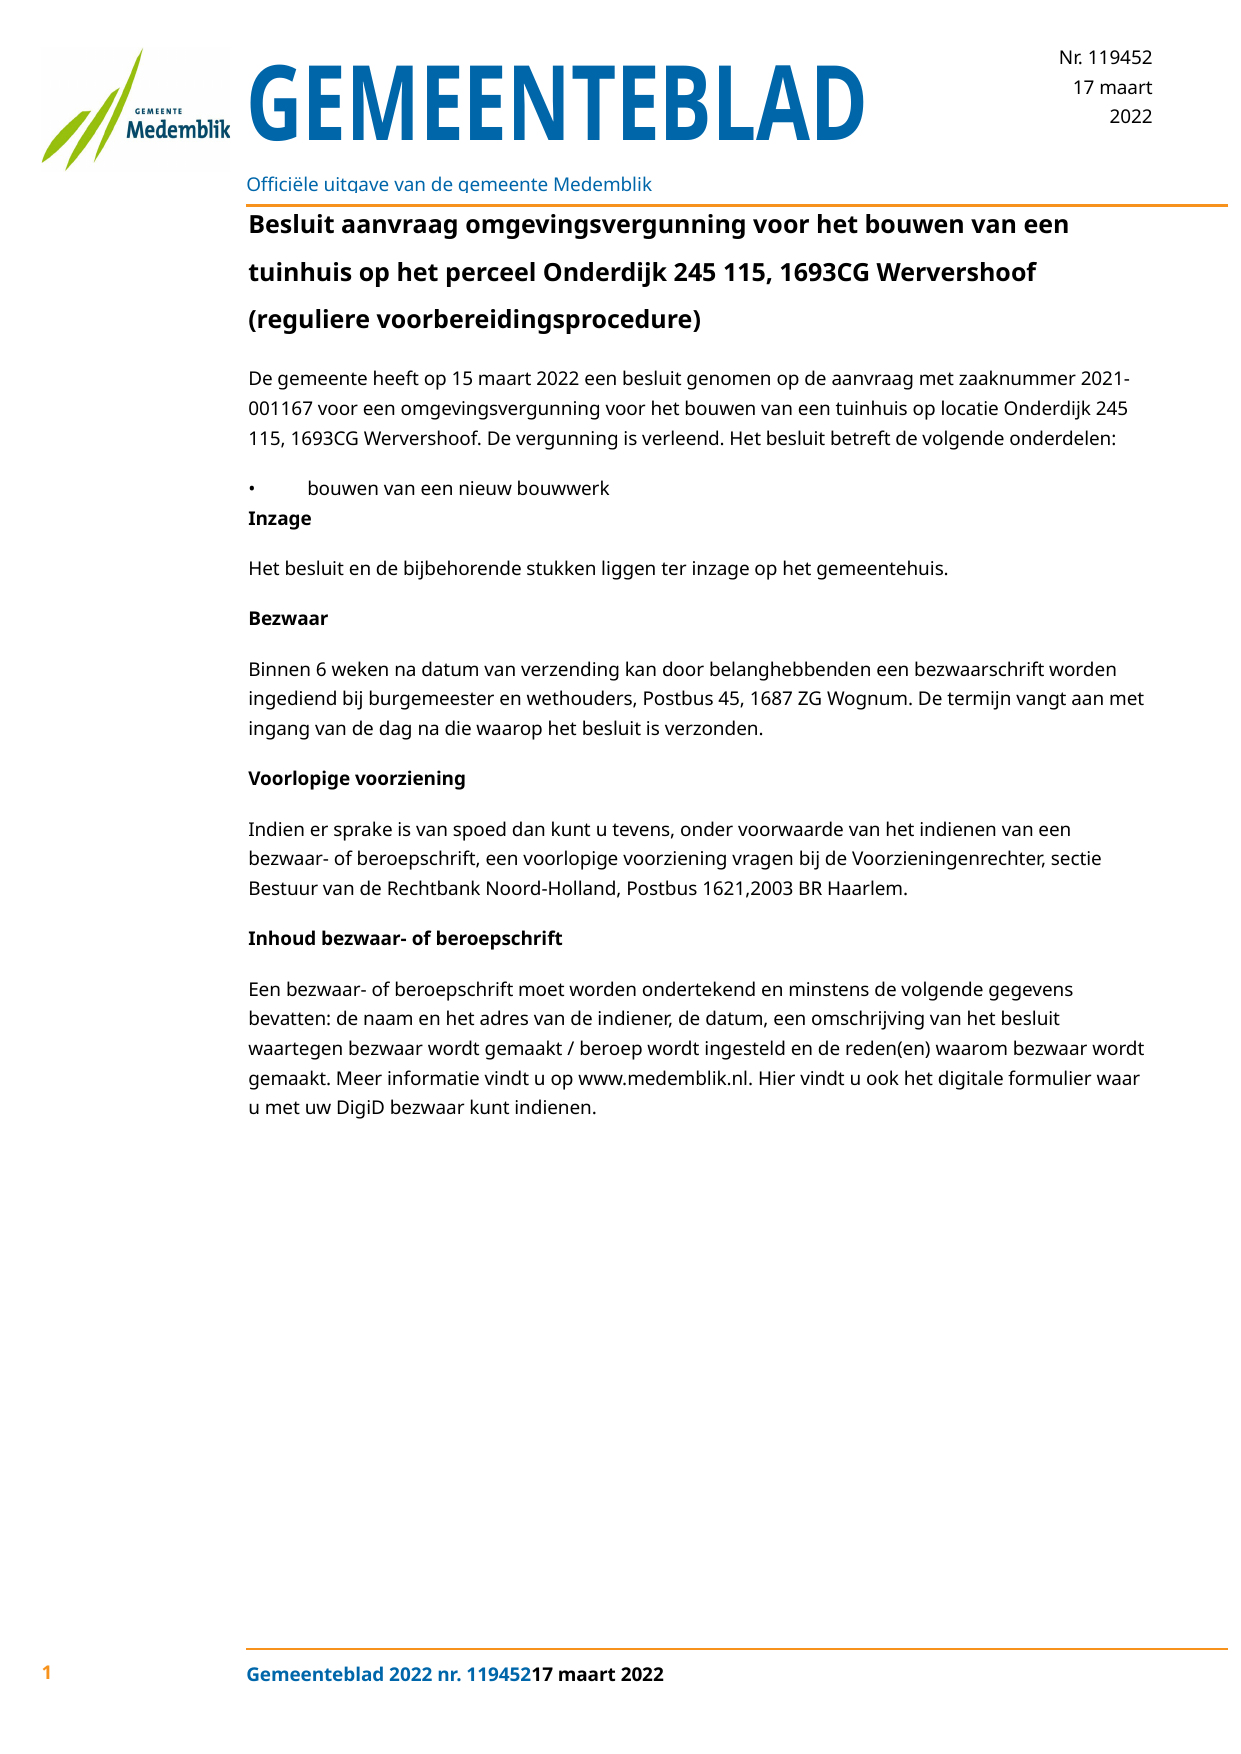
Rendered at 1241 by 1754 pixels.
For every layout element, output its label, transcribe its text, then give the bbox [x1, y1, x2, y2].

text Besluit aanvraag omgevingsvergunning voor het bouwen van een tuinhuis op het perceel Onderdijk 245 115, 1693CG Wervershoof (reguliere voorbereidingsprocedure) [248, 207, 1152, 336]
text Indien er sprake is van spoed dan kunt u tevens, onder voorwaarde van het indienen van een bezwaar- of beroepschrift, een voorlopige voorziening vragen bij de Voorzieningenrechter, sectie Bestuur van de Rechtbank Noord-Holland, Postbus 1621,2003 BR Haarlem. [248, 816, 1152, 901]
text Voorlopige voorziening [248, 766, 1152, 791]
list bouwen van een nieuw bouwwerk [248, 475, 1152, 501]
text De gemeente heeft op 15 maart 2022 een besluit genomen op de aanvraag met zaaknummer 2021-001167 voor een omgevingsvergunning voor het bouwen van een tuinhuis op locatie Onderdijk 245 115, 1693CG Wervershoof. De vergunning is verleend. Het besluit betreft de volgende onderdelen: [248, 366, 1152, 450]
text Inhoud bezwaar- of beroepschrift [248, 926, 1152, 951]
text Bezwaar [248, 606, 1152, 631]
text Inzage [248, 505, 1152, 530]
text Een bezwaar- of beroepschrift moet worden ondertekend en minstens de volgende gegevens bevatten: de naam en het adres van de indiener, de datum, een omschrijving van het besluit waartegen bezwaar wordt gemaakt / beroep wordt ingesteld en de reden(en) waarom bezwaar wordt gemaakt. Meer informatie vindt u op www.medemblik.nl. Hier vindt u ook het digitale formulier waar u met uw DigiD bezwaar kunt indienen. [248, 976, 1152, 1120]
picture [41, 47, 231, 172]
text Het besluit en de bijbehorende stukken liggen ter inzage op het gemeentehuis. [248, 555, 1152, 581]
text Binnen 6 weken na datum van verzending kan door belanghebbenden een bezwaarschrift worden ingediend bij burgemeester en wethouders, Postbus 45, 1687 ZG Wognum. De termijn vangt aan met ingang van de dag na die waarop het besluit is verzonden. [248, 656, 1152, 741]
